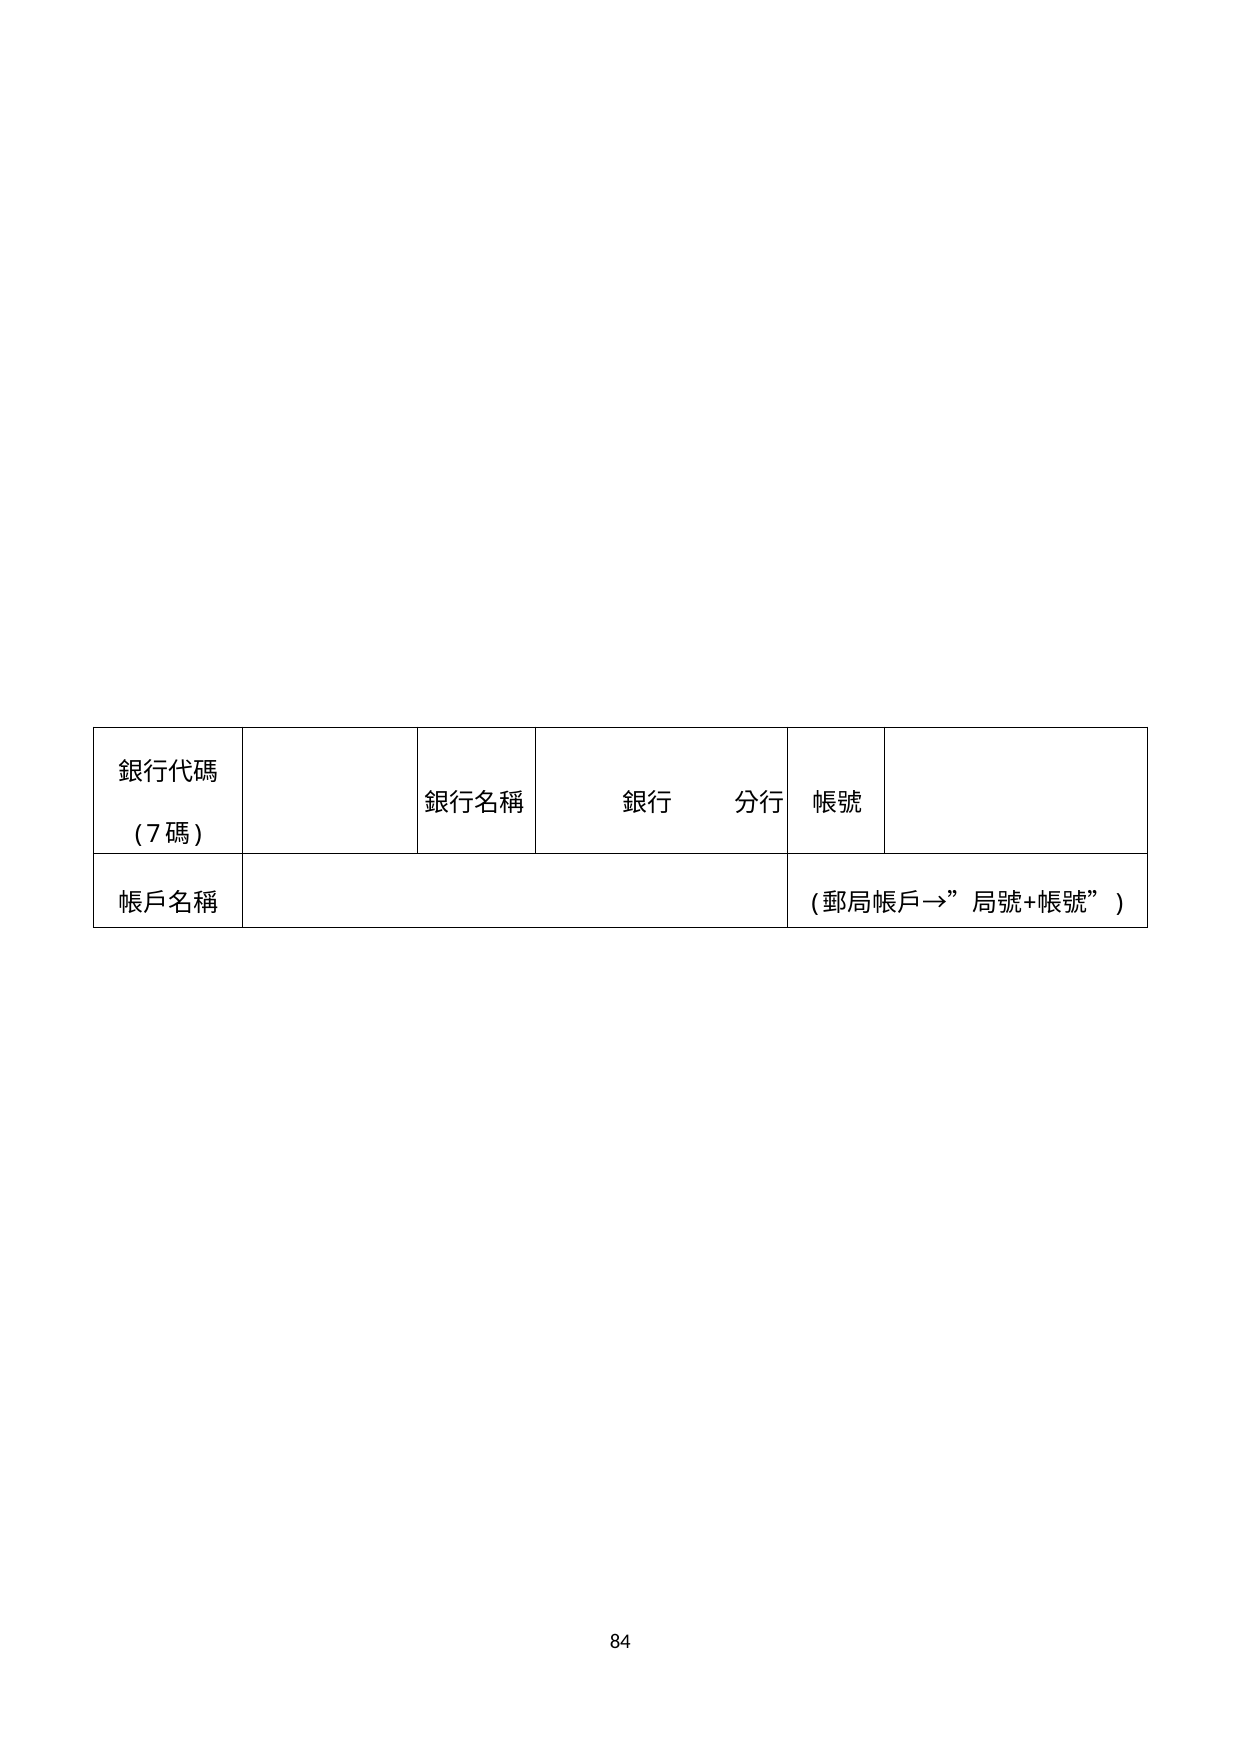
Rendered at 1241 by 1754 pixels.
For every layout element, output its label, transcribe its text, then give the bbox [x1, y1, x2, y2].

table_cell [243, 854, 787, 927]
table_cell 帳戶名稱 [94, 854, 242, 927]
table_cell 銀行代碼 (7碼) [94, 728, 242, 853]
table_cell 帳號 [788, 728, 884, 853]
table_cell 銀行名稱 [418, 728, 535, 853]
table_cell [885, 728, 1147, 853]
table_cell (郵局帳戶→”局號+帳號”) [788, 854, 1147, 927]
table_cell [243, 728, 417, 853]
table_cell 銀行 分行 [536, 728, 787, 853]
